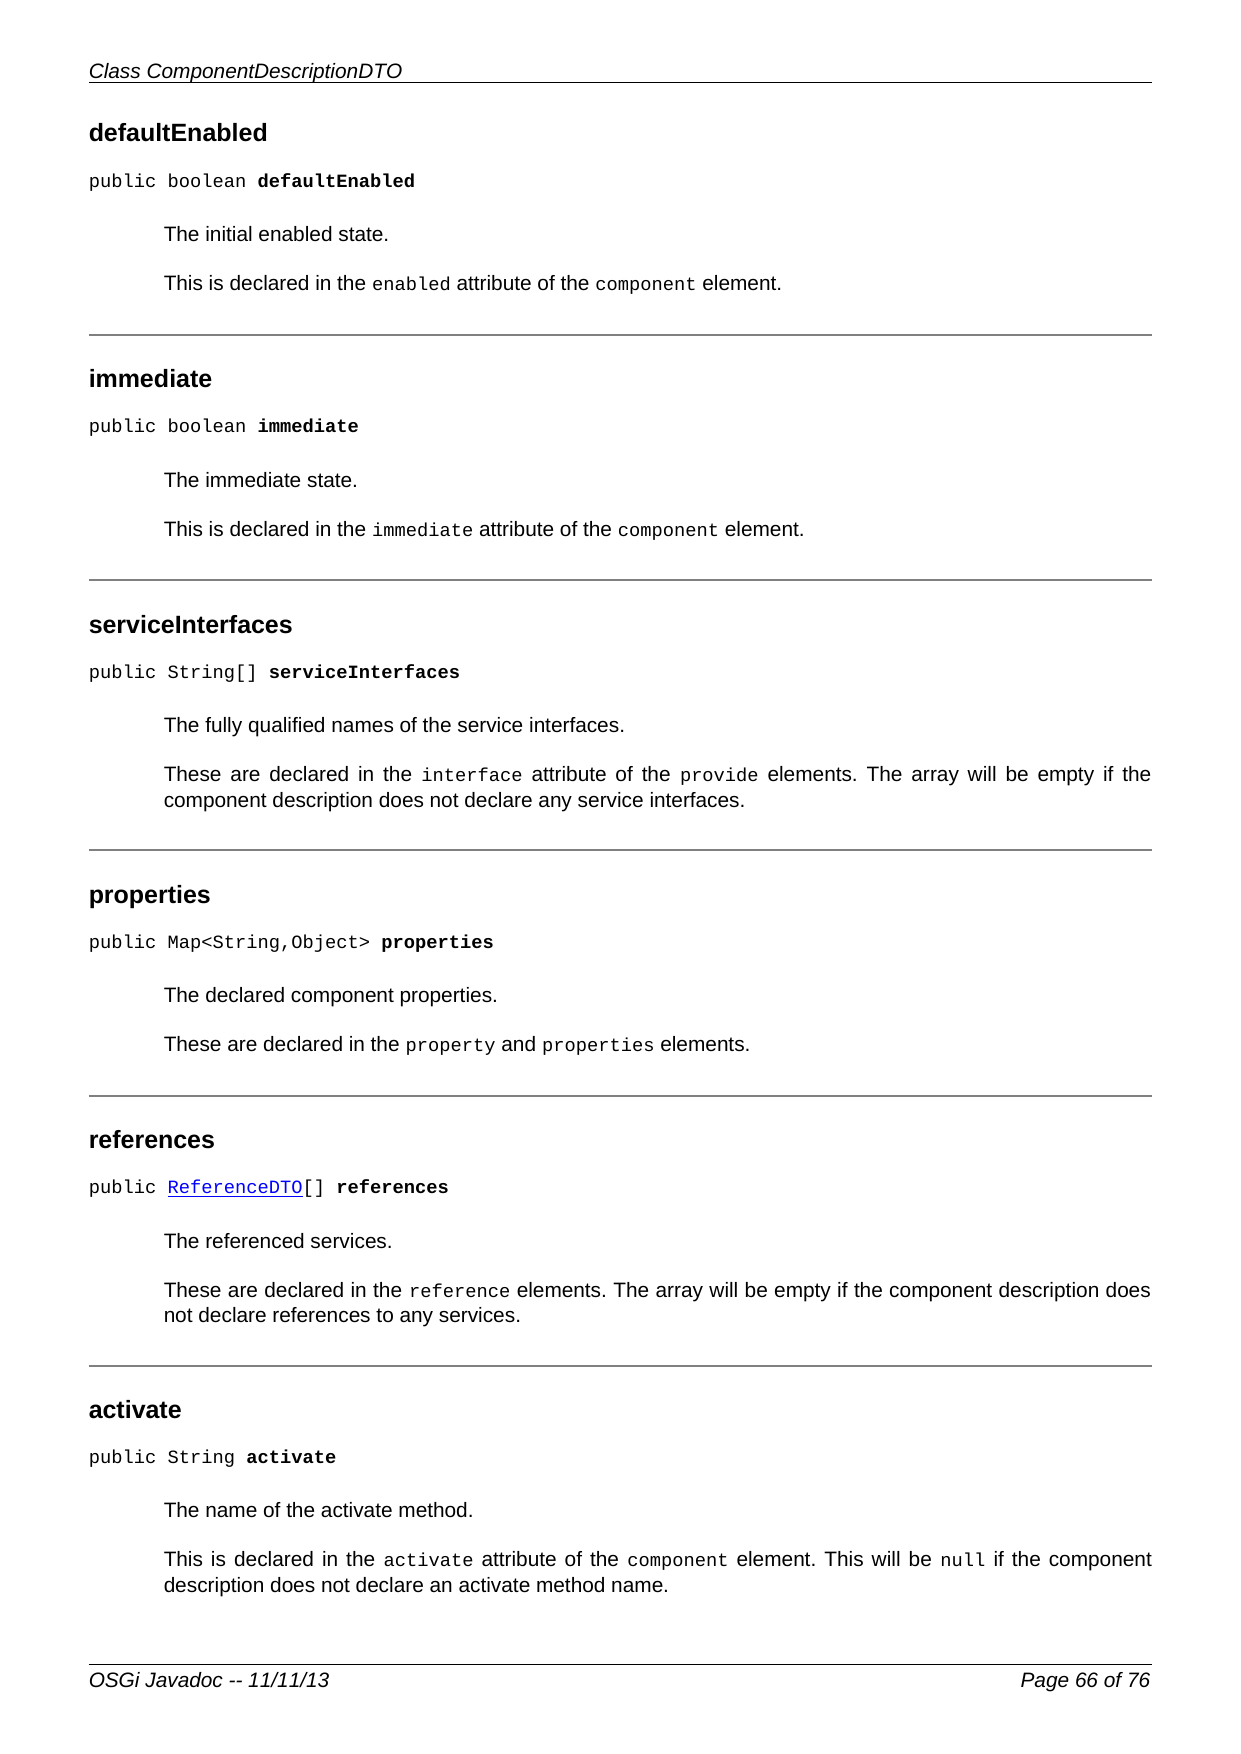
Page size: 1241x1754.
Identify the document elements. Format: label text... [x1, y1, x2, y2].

text public ReferenceDTO[] references [88, 1178, 1152, 1199]
text These are declared in the property and properties elements. [163, 1032, 1152, 1057]
text These are declared in the interface attribute of the provide elements. The array will be empty if the component description does not declare any service interfaces. [163, 762, 1152, 811]
text These are declared in the reference elements. The array will be empty if the component description does not declare references to any services. [163, 1278, 1152, 1327]
text The immediate state. [163, 467, 1152, 491]
text This is declared in the enabled attribute of the component element. [163, 271, 1152, 296]
text The fully qualified names of the service interfaces. [163, 713, 1152, 737]
subtitle properties [88, 879, 1152, 908]
text public boolean defaultEnabled [88, 171, 1152, 193]
text The initial enabled state. [163, 222, 1152, 246]
text This is declared in the immediate attribute of the component element. [163, 516, 1152, 542]
subtitle immediate [88, 364, 1152, 393]
text public boolean immediate [88, 417, 1152, 438]
subtitle references [88, 1125, 1152, 1154]
text The referenced services. [163, 1229, 1152, 1253]
subtitle defaultEnabled [88, 118, 1152, 147]
text This is declared in the activate attribute of the component element. This will be null if the component description does not declare an activate method name. [163, 1547, 1152, 1596]
text The declared component properties. [163, 983, 1152, 1007]
text The name of the activate method. [163, 1498, 1152, 1522]
text public Map<String,Object> properties [88, 932, 1152, 954]
subtitle serviceInterfaces [88, 610, 1152, 639]
text public String activate [88, 1448, 1152, 1469]
subtitle activate [88, 1395, 1152, 1424]
text public String[] serviceInterfaces [88, 663, 1152, 684]
